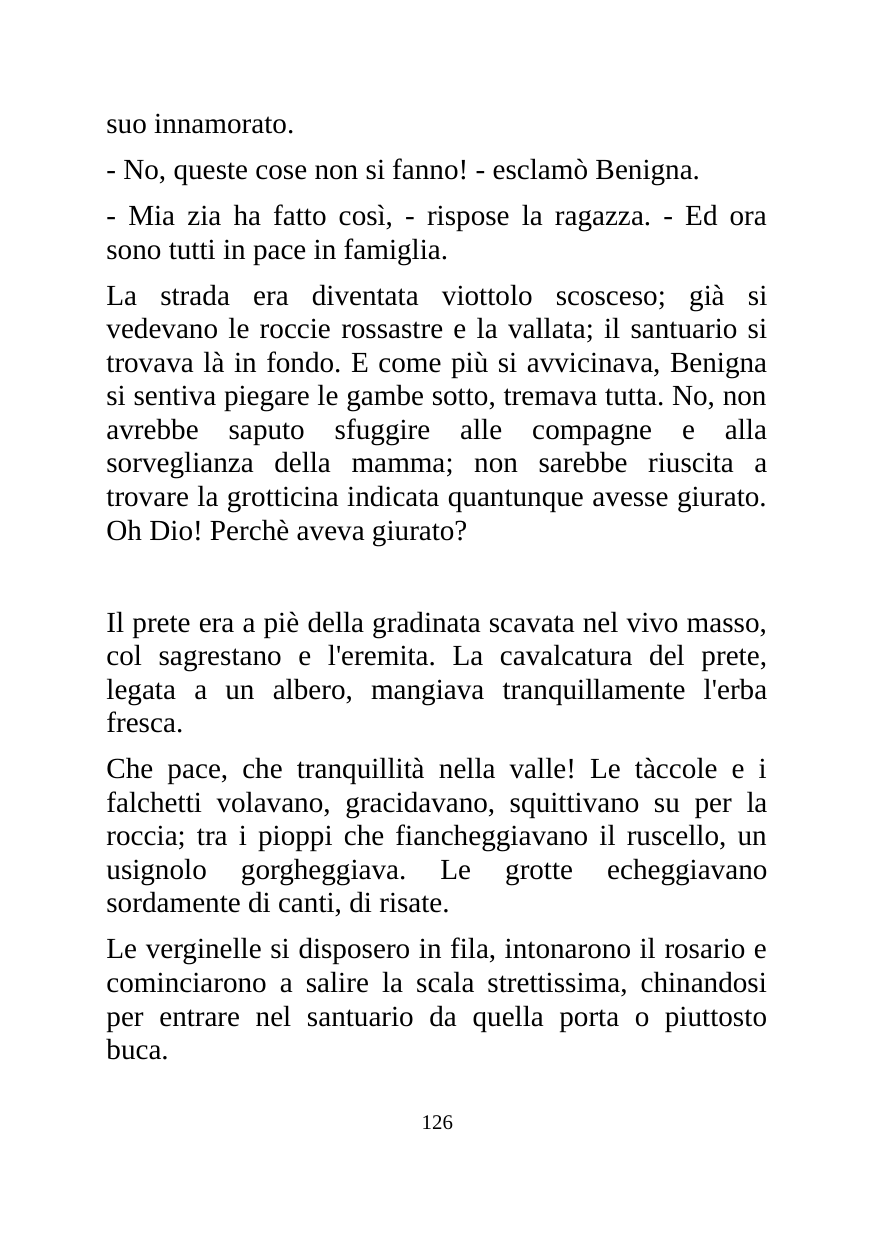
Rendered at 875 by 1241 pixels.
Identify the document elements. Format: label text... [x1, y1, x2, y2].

text Le verginelle si disposero in fila, intonarono il rosario e cominciarono a salire la scala strettissima, chinandosi per entrare nel santuario da quella porta o piuttosto buca. [106, 932, 768, 1066]
text Che pace, che tranquillità nella valle! Le tàccole e i falchetti volavano, gracidavano, squittivano su per la roccia; tra i pioppi che fiancheggiavano il ruscello, un usignolo gorgheggiava. Le grotte echeggiavano sordamente di canti, di risate. [106, 751, 768, 919]
text La strada era diventata viottolo scosceso; già si vedevano le roccie rossastre e la vallata; il santuario si trovava là in fondo. E come più si avvicinava, Benigna si sentiva piegare le gambe sotto, tremava tutta. No, non avrebbe saputo sfuggire alle compagne e alla sorveglianza della mamma; non sarebbe riuscita a trovare la grotticina indicata quantunque avesse giurato. Oh Dio! Perchè aveva giurato? [106, 278, 768, 546]
text - Mia zia ha fatto così, - rispose la ragazza. - Ed ora sono tutti in pace in famiglia. [106, 198, 768, 265]
text Il prete era a piè della gradinata scavata nel vivo masso, col sagrestano e l'eremita. La cavalcatura del prete, legata a un albero, mangiava tranquillamente l'erba fresca. [106, 605, 768, 739]
text suo innamorato. [106, 106, 768, 140]
text - No, queste cose non si fanno! - esclamò Benigna. [106, 152, 768, 186]
